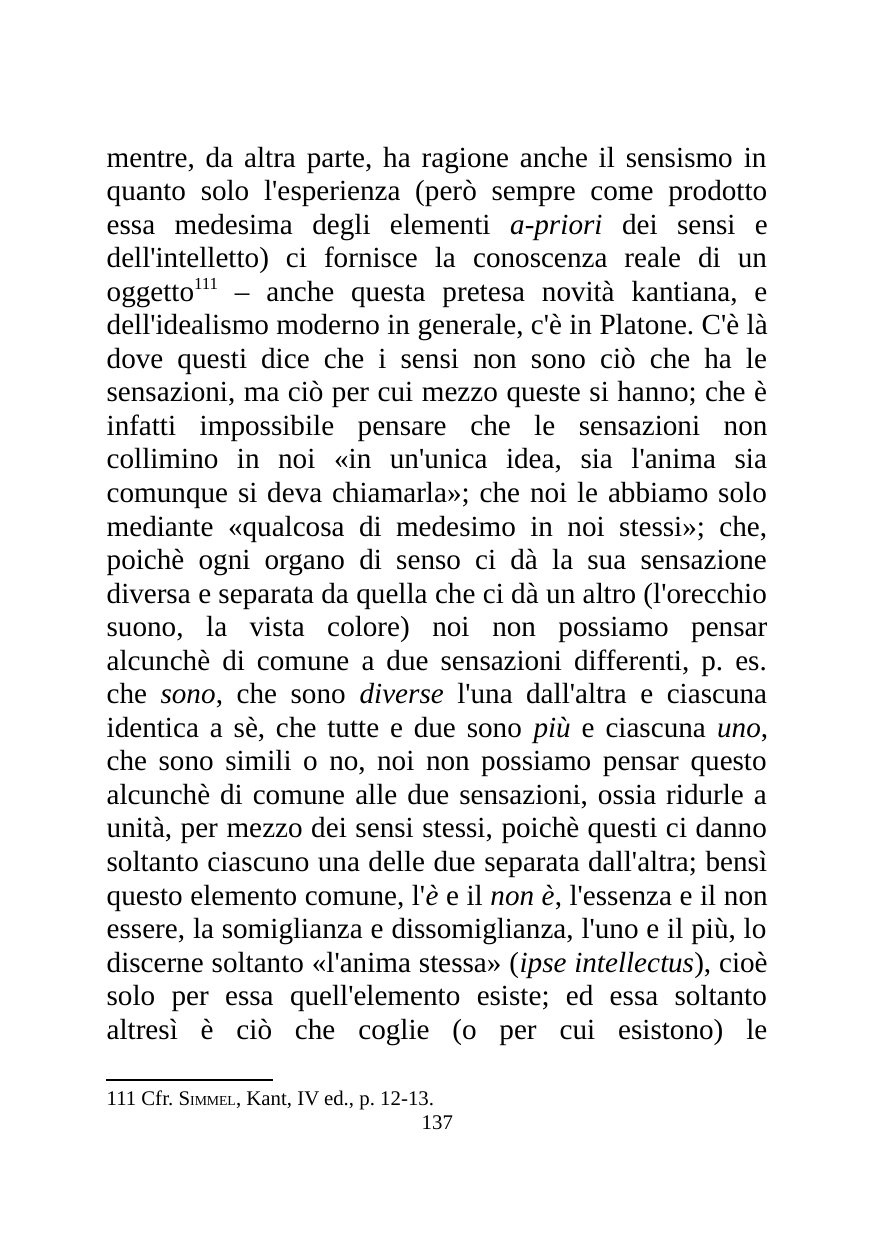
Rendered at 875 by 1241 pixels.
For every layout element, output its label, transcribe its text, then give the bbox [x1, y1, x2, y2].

text Cfr. Simmel, Kant, IV ed., p. 12-13. [106, 1086, 768, 1110]
text mentre, da altra parte, ha ragione anche il sensismo in quanto solo l'esperienza (però sempre come prodotto essa medesima degli elementi a-priori dei sensi e dell'intelletto) ci fornisce la conoscenza reale di un oggetto – anche questa pretesa novità kantiana, e dell'idealismo moderno in generale, c'è in Platone. C'è là dove questi dice che i sensi non sono ciò che ha le sensazioni, ma ciò per cui mezzo queste si hanno; che è infatti impossibile pensare che le sensazioni non collimino in noi «in un'unica idea, sia l'anima sia comunque si deva chiamarla»; che noi le abbiamo solo mediante «qualcosa di medesimo in noi stessi»; che, poichè ogni organo di senso ci dà la sua sensazione diversa e separata da quella che ci dà un altro (l'orecchio suono, la vista colore) noi non possiamo pensar alcunchè di comune a due sensazioni differenti, p. es. che sono, che sono diverse l'una dall'altra e ciascuna identica a sè, che tutte e due sono più e ciascuna uno, che sono simili o no, noi non possiamo pensar questo alcunchè di comune alle due sensazioni, ossia ridurle a unità, per mezzo dei sensi stessi, poichè questi ci danno soltanto ciascuno una delle due separata dall'altra; bensì questo elemento comune, l'è e il non è, l'essenza e il non essere, la somiglianza e dissomiglianza, l'uno e il più, lo discerne soltanto «l'anima stessa» (ipse intellectus), cioè solo per essa quell'elemento esiste; ed essa soltanto altresì è ciò che coglie (o per cui esistono) le [106, 140, 768, 1045]
